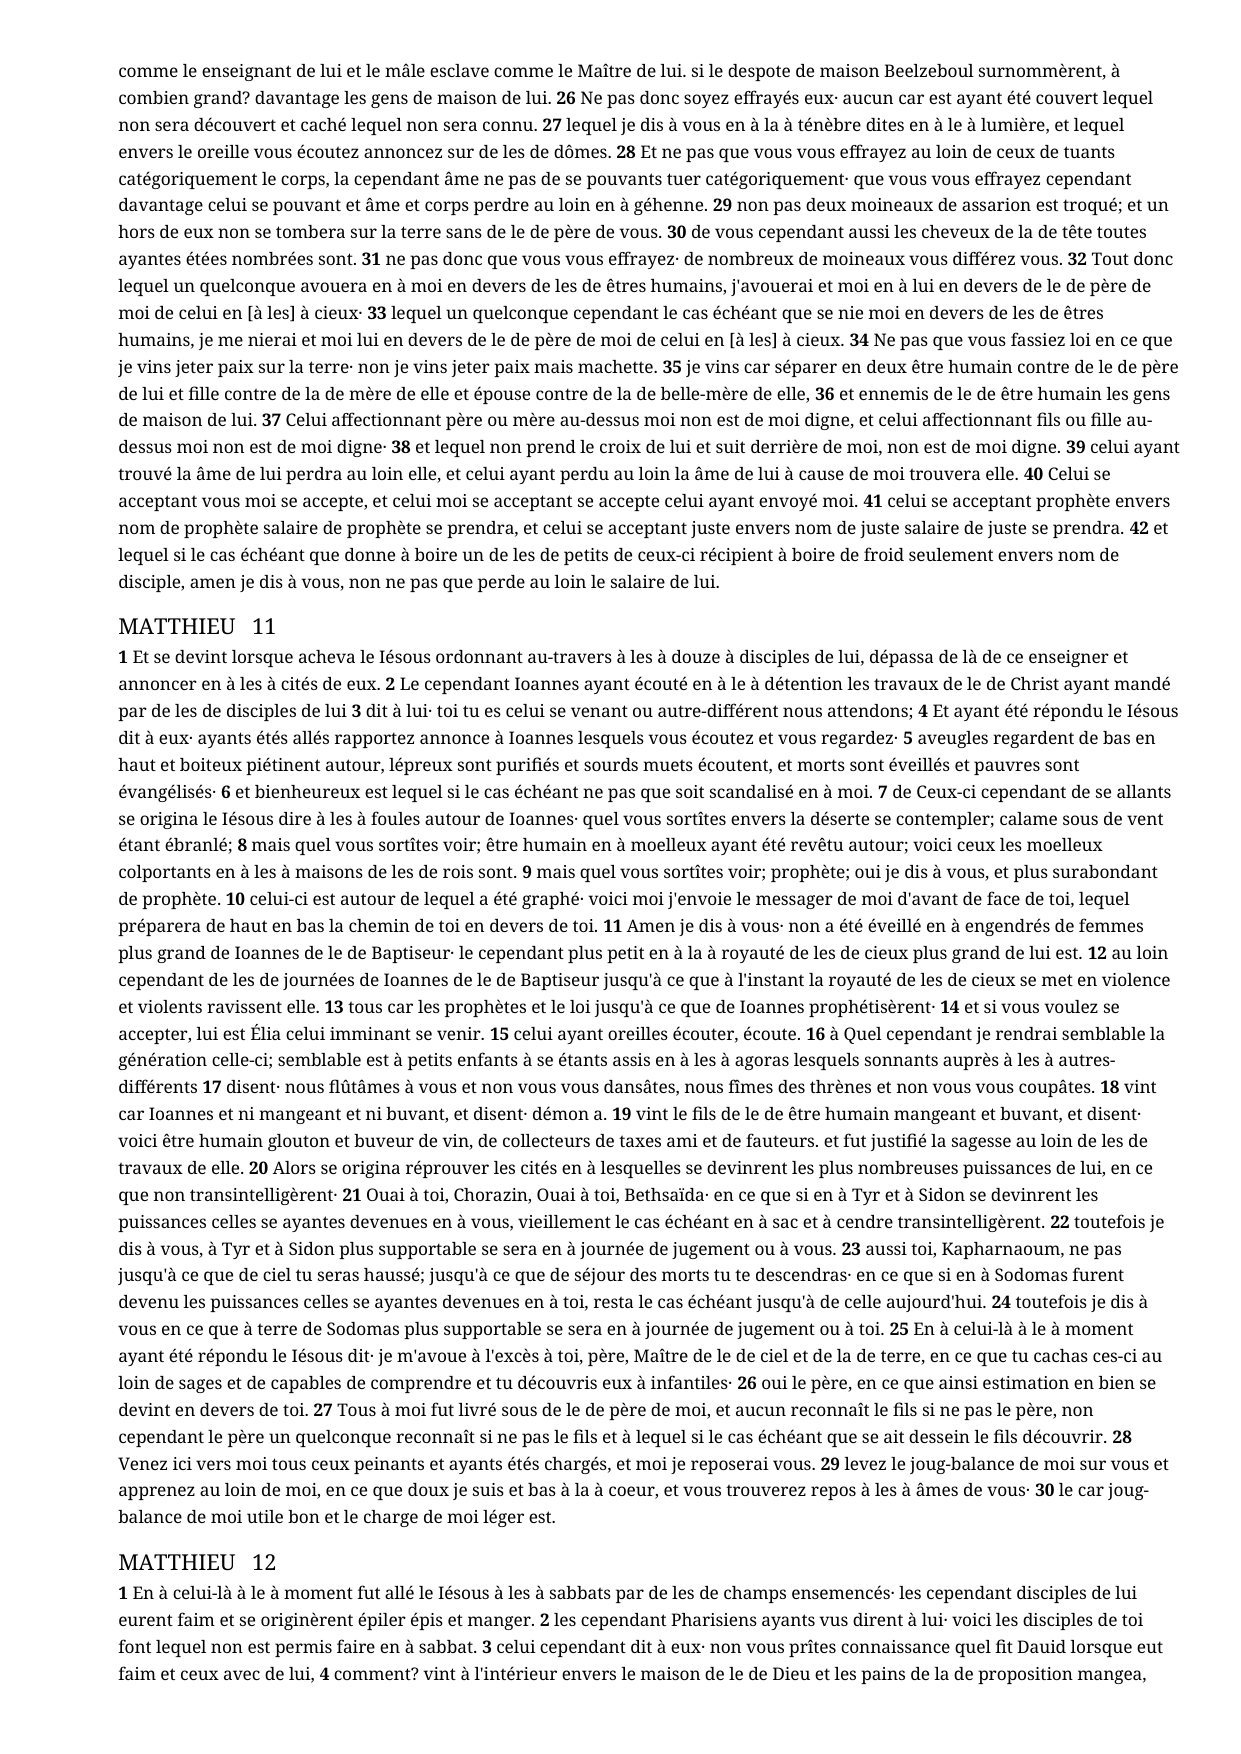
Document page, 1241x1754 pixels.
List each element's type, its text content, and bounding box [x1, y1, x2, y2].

text MATTHIEU 11 [118, 611, 1181, 641]
text 1 En à celui-là à le à moment fut allé le Iésous à les à sabbats par de les de champs ensemencés· les cependant disciples de lui eurent faim et se originèrent épiler épis et manger. 2 les cependant Pharisiens ayants vus dirent à lui· voici les disciples de toi font lequel non est permis faire en à sabbat. 3 celui cependant dit à eux· non vous prîtes connaissance quel fit Dauid lorsque eut faim et ceux avec de lui, 4 comment? vint à l'intérieur envers le maison de le de Dieu et les pains de la de proposition mangea, [118, 1581, 1181, 1685]
text MATTHIEU 12 [118, 1547, 1181, 1577]
text comme le enseignant de lui et le mâle esclave comme le Maître de lui. si le despote de maison Beelzeboul surnommèrent, à combien grand? davantage les gens de maison de lui. 26 Ne pas donc soyez effrayés eux· aucun car est ayant été couvert lequel non sera découvert et caché lequel non sera connu. 27 lequel je dis à vous en à la à ténèbre dites en à le à lumière, et lequel envers le oreille vous écoutez annoncez sur de les de dômes. 28 Et ne pas que vous vous effrayez au loin de ceux de tuants catégoriquement le corps, la cependant âme ne pas de se pouvants tuer catégoriquement· que vous vous effrayez cependant davantage celui se pouvant et âme et corps perdre au loin en à géhenne. 29 non pas deux moineaux de assarion est troqué; et un hors de eux non se tombera sur la terre sans de le de père de vous. 30 de vous cependant aussi les cheveux de la de tête toutes ayantes étées nombrées sont. 31 ne pas donc que vous vous effrayez· de nombreux de moineaux vous différez vous. 32 Tout donc lequel un quelconque avouera en à moi en devers de les de êtres humains, j'avouerai et moi en à lui en devers de le de père de moi de celui en [à les] à cieux· 33 lequel un quelconque cependant le cas échéant que se nie moi en devers de les de êtres humains, je me nierai et moi lui en devers de le de père de moi de celui en [à les] à cieux. 34 Ne pas que vous fassiez loi en ce que je vins jeter paix sur la terre· non je vins jeter paix mais machette. 35 je vins car séparer en deux être humain contre de le de père de lui et fille contre de la de mère de elle et épouse contre de la de belle-mère de elle, 36 et ennemis de le de être humain les gens de maison de lui. 37 Celui affectionnant père ou mère au-dessus moi non est de moi digne, et celui affectionnant fils ou fille au-dessus moi non est de moi digne· 38 et lequel non prend le croix de lui et suit derrière de moi, non est de moi digne. 39 celui ayant trouvé la âme de lui perdra au loin elle, et celui ayant perdu au loin la âme de lui à cause de moi trouvera elle. 40 Celui se acceptant vous moi se accepte, et celui moi se acceptant se accepte celui ayant envoyé moi. 41 celui se acceptant prophète envers nom de prophète salaire de prophète se prendra, et celui se acceptant juste envers nom de juste salaire de juste se prendra. 42 et lequel si le cas échéant que donne à boire un de les de petits de ceux-ci récipient à boire de froid seulement envers nom de disciple, amen je dis à vous, non ne pas que perde au loin le salaire de lui. [118, 59, 1181, 593]
text 1 Et se devint lorsque acheva le Iésous ordonnant au-travers à les à douze à disciples de lui, dépassa de là de ce enseigner et annoncer en à les à cités de eux. 2 Le cependant Ioannes ayant écouté en à le à détention les travaux de le de Christ ayant mandé par de les de disciples de lui 3 dit à lui· toi tu es celui se venant ou autre-différent nous attendons; 4 Et ayant été répondu le Iésous dit à eux· ayants étés allés rapportez annonce à Ioannes lesquels vous écoutez et vous regardez· 5 aveugles regardent de bas en haut et boiteux piétinent autour, lépreux sont purifiés et sourds muets écoutent, et morts sont éveillés et pauvres sont évangélisés· 6 et bienheureux est lequel si le cas échéant ne pas que soit scandalisé en à moi. 7 de Ceux-ci cependant de se allants se origina le Iésous dire à les à foules autour de Ioannes· quel vous sortîtes envers la déserte se contempler; calame sous de vent étant ébranlé; 8 mais quel vous sortîtes voir; être humain en à moelleux ayant été revêtu autour; voici ceux les moelleux colportants en à les à maisons de les de rois sont. 9 mais quel vous sortîtes voir; prophète; oui je dis à vous, et plus surabondant de prophète. 10 celui-ci est autour de lequel a été graphé· voici moi j'envoie le messager de moi d'avant de face de toi, lequel préparera de haut en bas la chemin de toi en devers de toi. 11 Amen je dis à vous· non a été éveillé en à engendrés de femmes plus grand de Ioannes de le de Baptiseur· le cependant plus petit en à la à royauté de les de cieux plus grand de lui est. 12 au loin cependant de les de journées de Ioannes de le de Baptiseur jusqu'à ce que à l'instant la royauté de les de cieux se met en violence et violents ravissent elle. 13 tous car les prophètes et le loi jusqu'à ce que de Ioannes prophétisèrent· 14 et si vous voulez se accepter, lui est Élia celui imminant se venir. 15 celui ayant oreilles écouter, écoute. 16 à Quel cependant je rendrai semblable la génération celle-ci; semblable est à petits enfants à se étants assis en à les à agoras lesquels sonnants auprès à les à autres-différents 17 disent· nous flûtâmes à vous et non vous vous dansâtes, nous fîmes des thrènes et non vous vous coupâtes. 18 vint car Ioannes et ni mangeant et ni buvant, et disent· démon a. 19 vint le fils de le de être humain mangeant et buvant, et disent· voici être humain glouton et buveur de vin, de collecteurs de taxes ami et de fauteurs. et fut justifié la sagesse au loin de les de travaux de elle. 20 Alors se origina réprouver les cités en à lesquelles se devinrent les plus nombreuses puissances de lui, en ce que non transintelligèrent· 21 Ouai à toi, Chorazin, Ouai à toi, Bethsaïda· en ce que si en à Tyr et à Sidon se devinrent les puissances celles se ayantes devenues en à vous, vieillement le cas échéant en à sac et à cendre transintelligèrent. 22 toutefois je dis à vous, à Tyr et à Sidon plus supportable se sera en à journée de jugement ou à vous. 23 aussi toi, Kapharnaoum, ne pas jusqu'à ce que de ciel tu seras haussé; jusqu'à ce que de séjour des morts tu te descendras· en ce que si en à Sodomas furent devenu les puissances celles se ayantes devenues en à toi, resta le cas échéant jusqu'à de celle aujourd'hui. 24 toutefois je dis à vous en ce que à terre de Sodomas plus supportable se sera en à journée de jugement ou à toi. 25 En à celui-là à le à moment ayant été répondu le Iésous dit· je m'avoue à l'excès à toi, père, Maître de le de ciel et de la de terre, en ce que tu cachas ces-ci au loin de sages et de capables de comprendre et tu découvris eux à infantiles· 26 oui le père, en ce que ainsi estimation en bien se devint en devers de toi. 27 Tous à moi fut livré sous de le de père de moi, et aucun reconnaît le fils si ne pas le père, non cependant le père un quelconque reconnaît si ne pas le fils et à lequel si le cas échéant que se ait dessein le fils découvrir. 28 Venez ici vers moi tous ceux peinants et ayants étés chargés, et moi je reposerai vous. 29 levez le joug-balance de moi sur vous et apprenez au loin de moi, en ce que doux je suis et bas à la à coeur, et vous trouverez repos à les à âmes de vous· 30 le car joug-balance de moi utile bon et le charge de moi léger est. [118, 645, 1181, 1529]
